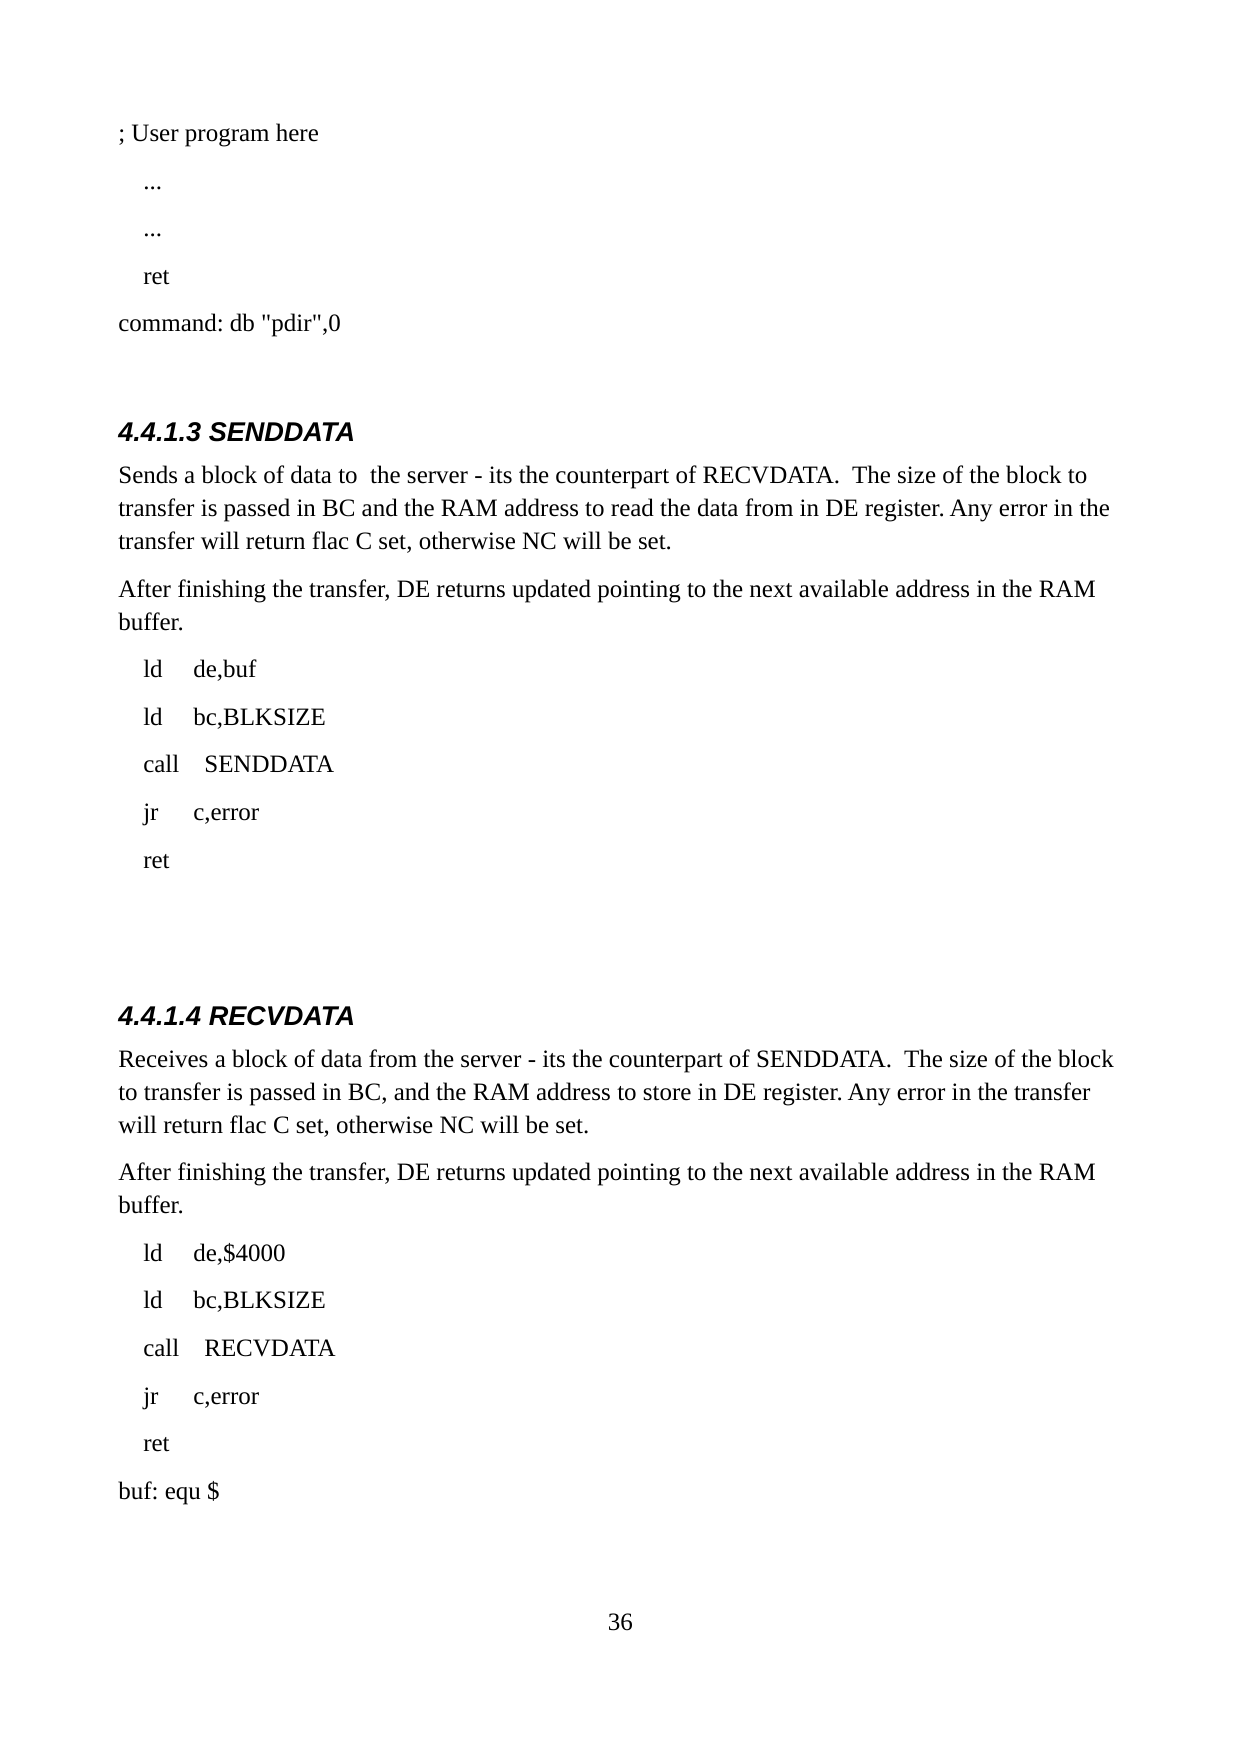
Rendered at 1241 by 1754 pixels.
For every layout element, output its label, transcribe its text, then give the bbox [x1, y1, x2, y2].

text After finishing the transfer, DE returns updated pointing to the next available address in the RAM buffer. [118, 1157, 1122, 1219]
text jr c,error [118, 1381, 1122, 1409]
text ret [118, 845, 1122, 873]
text jr c,error [118, 797, 1122, 826]
text ld bc,BLKSIZE [118, 702, 1122, 731]
subtitle RECVDATA [118, 1000, 1122, 1031]
subtitle SENDDATA [118, 416, 1122, 447]
text ... [118, 166, 1122, 194]
text call RECVDATA [118, 1333, 1122, 1362]
text ld de,$4000 [118, 1238, 1122, 1267]
text Sends a block of data to the server - its the counterpart of RECVDATA. The size of the block to transfer is passed in BC and the RAM address to read the data from in DE register. Any error in the transfer will return flac C set, otherwise NC will be set. [118, 460, 1122, 555]
text call SENDDATA [118, 749, 1122, 778]
text ret [118, 261, 1122, 290]
text command: db "pdir",0 [118, 308, 1122, 337]
text buf: equ $ [118, 1476, 1122, 1505]
text Receives a block of data from the server - its the counterpart of SENDDATA. The size of the block to transfer is passed in BC, and the RAM address to store in DE register. Any error in the transfer will return flac C set, otherwise NC will be set. [118, 1044, 1122, 1138]
text ret [118, 1428, 1122, 1457]
text ; User program here [118, 118, 1122, 147]
text ld de,buf [118, 654, 1122, 683]
text ... [118, 213, 1122, 242]
text After finishing the transfer, DE returns updated pointing to the next available address in the RAM buffer. [118, 574, 1122, 635]
text ld bc,BLKSIZE [118, 1286, 1122, 1314]
